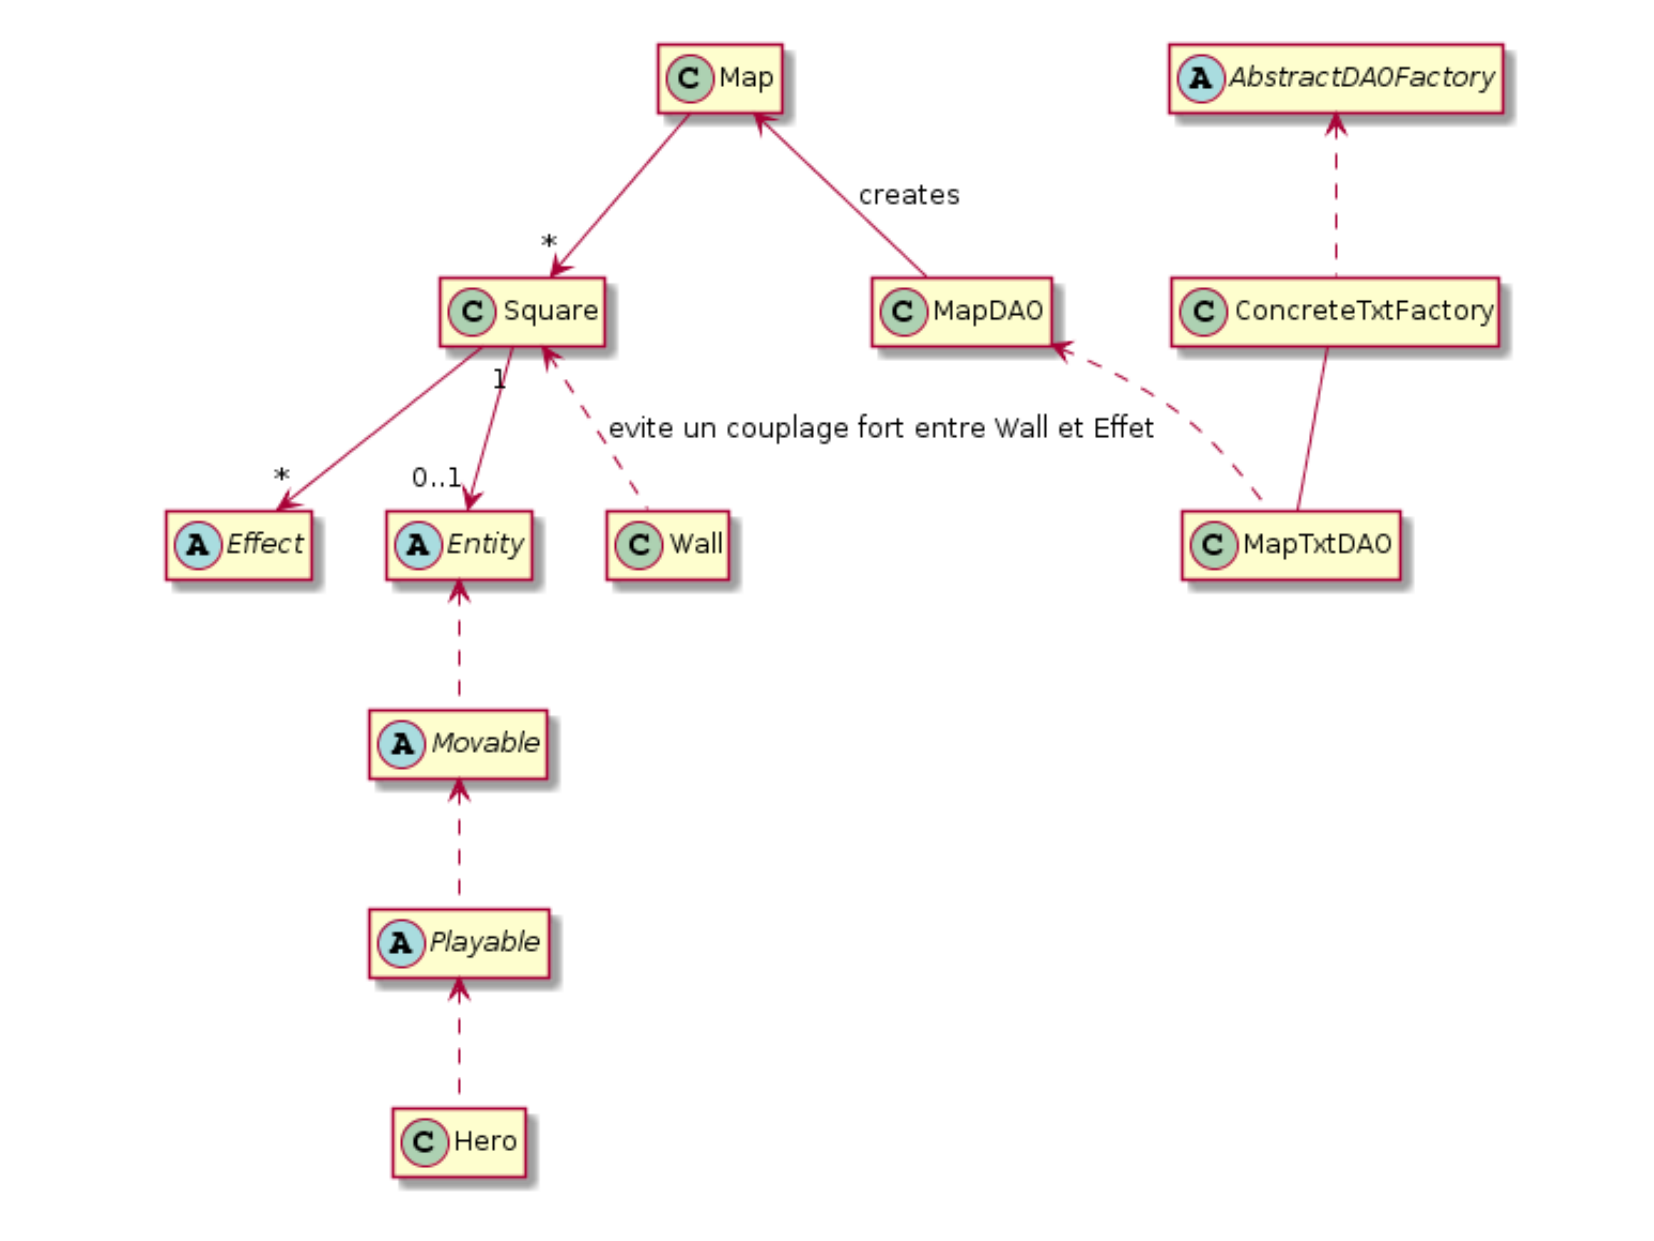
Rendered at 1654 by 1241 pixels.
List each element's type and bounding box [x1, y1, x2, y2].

picture [153, 27, 1524, 1198]
